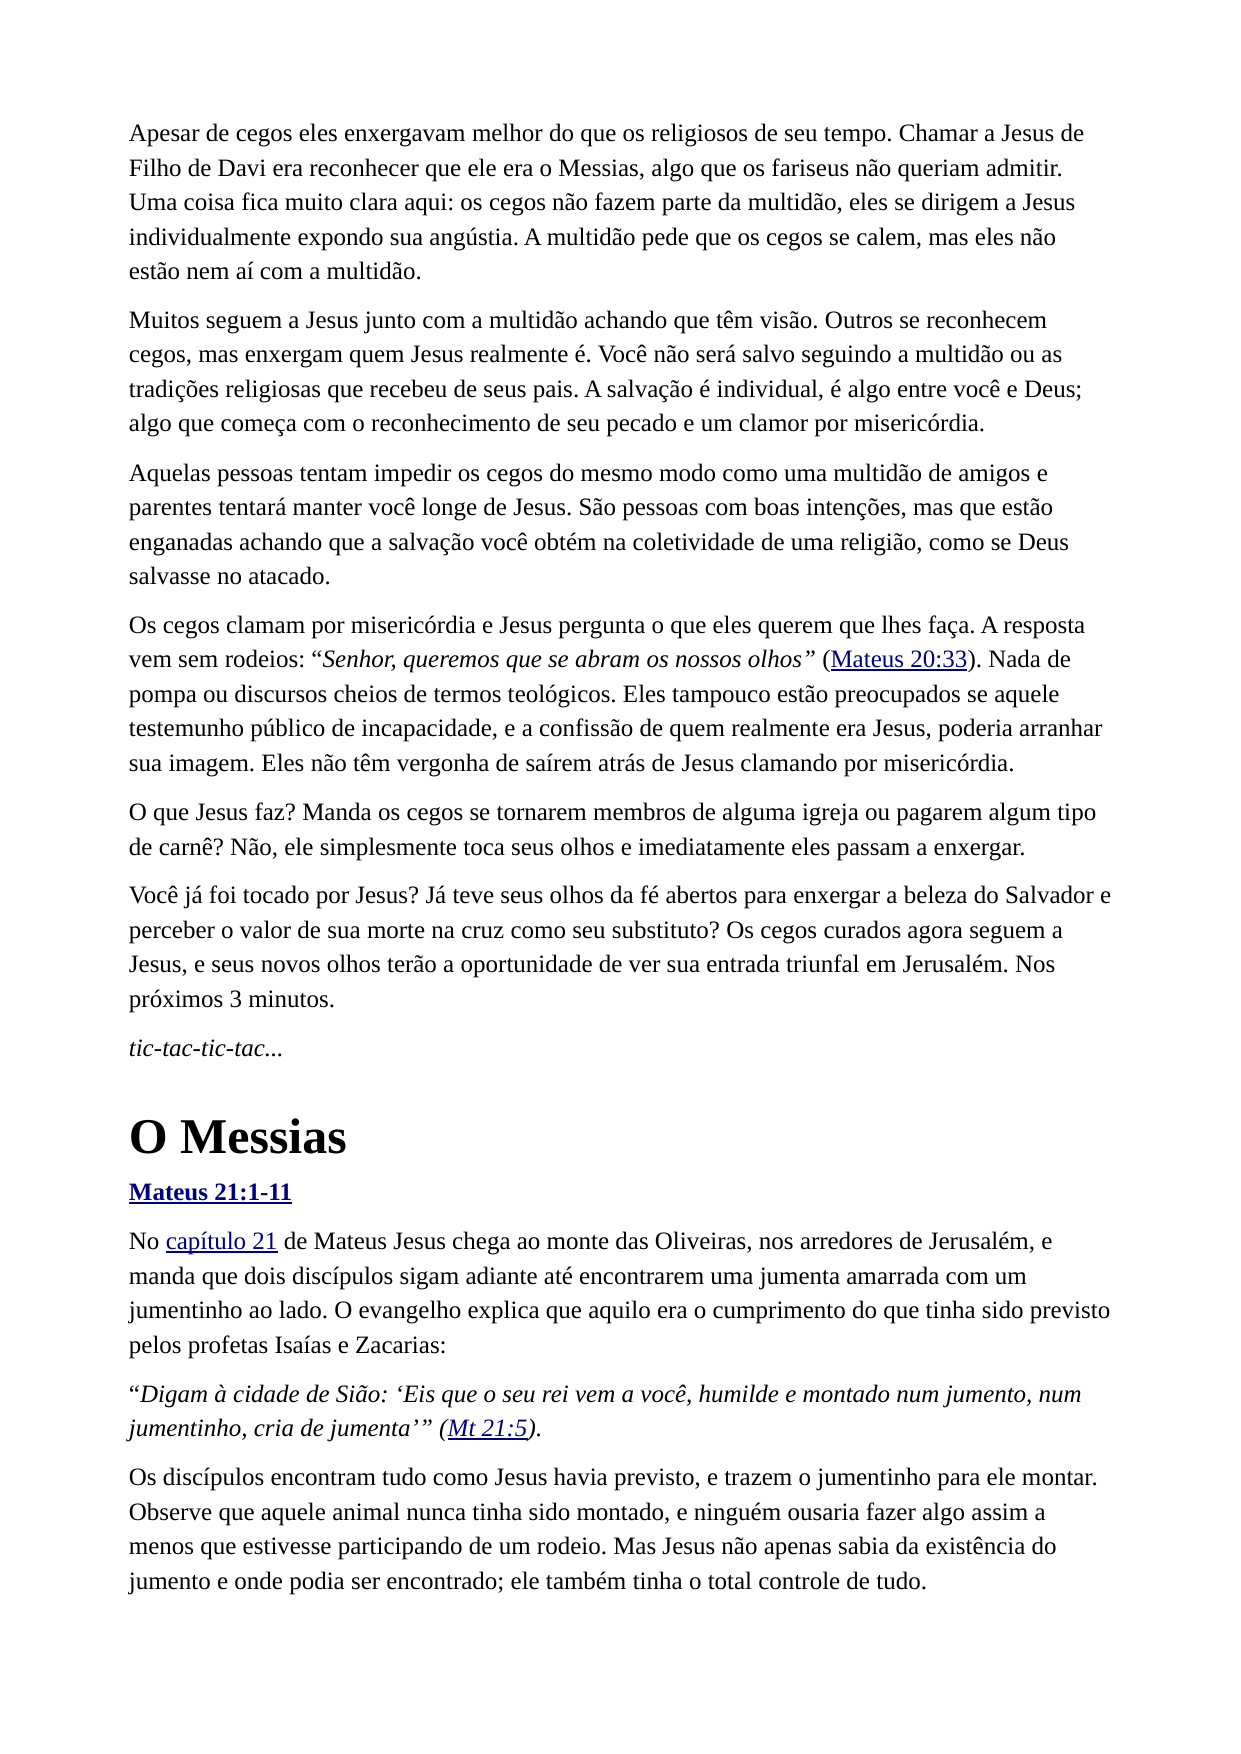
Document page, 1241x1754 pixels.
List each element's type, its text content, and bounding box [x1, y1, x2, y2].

text Aquelas pessoas tentam impedir os cegos do mesmo modo como uma multidão de amigos e parentes tentará manter você longe de Jesus. São pessoas com boas intenções, mas que estão enganadas achando que a salvação você obtém na coletividade de uma religião, como se Deus salvasse no atacado. [129, 458, 1111, 590]
text Apesar de cegos eles enxergavam melhor do que os religiosos de seu tempo. Chamar a Jesus de Filho de Davi era reconhecer que ele era o Messias, algo que os fariseus não queriam admitir. Uma coisa fica muito clara aqui: os cegos não fazem parte da multidão, eles se dirigem a Jesus individualmente expondo sua angústia. A multidão pede que os cegos se calem, mas eles não estão nem aí com a multidão. [129, 118, 1111, 285]
text tic-tac-tic-tac... [129, 1033, 1111, 1062]
text Mateus 21:1-11 [129, 1177, 1111, 1206]
text “Digam à cidade de Sião: ‘Eis que o seu rei vem a você, humilde e montado num jumento, num jumentinho, cria de jumenta’” (Mt 21:5). [129, 1379, 1111, 1442]
text No capítulo 21 de Mateus Jesus chega ao monte das Oliveiras, nos arredores de Jerusalém, e manda que dois discípulos sigam adiante até encontrarem uma jumenta amarrada com um jumentinho ao lado. O evangelho explica que aquilo era o cumprimento do que tinha sido previsto pelos profetas Isaías e Zacarias: [129, 1226, 1111, 1358]
text Muitos seguem a Jesus junto com a multidão achando que têm visão. Outros se reconhecem cegos, mas enxergam quem Jesus realmente é. Você não será salvo seguindo a multidão ou as tradições religiosas que recebeu de seus pais. A salvação é individual, é algo entre você e Deus; algo que começa com o reconhecimento de seu pecado e um clamor por misericórdia. [129, 305, 1111, 437]
text Os discípulos encontram tudo como Jesus havia previsto, e trazem o jumentinho para ele montar. Observe que aquele animal nunca tinha sido montado, e ninguém ousaria fazer algo assim a menos que estivesse participando de um rodeio. Mas Jesus não apenas sabia da existência do jumento e onde podia ser encontrado; ele também tinha o total controle de tudo. [129, 1462, 1111, 1594]
subtitle O Messias [129, 1107, 1111, 1165]
text Você já foi tocado por Jesus? Já teve seus olhos da fé abertos para enxergar a beleza do Salvador e perceber o valor de sua morte na cruz como seu substituto? Os cegos curados agora seguem a Jesus, e seus novos olhos terão a oportunidade de ver sua entrada triunfal em Jerusalém. Nos próximos 3 minutos. [129, 881, 1111, 1013]
text O que Jesus faz? Manda os cegos se tornarem membros de alguma igreja ou pagarem algum tipo de carnê? Não, ele simplesmente toca seus olhos e imediatamente eles passam a enxergar. [129, 797, 1111, 860]
text Os cegos clamam por misericórdia e Jesus pergunta o que eles querem que lhes faça. A resposta vem sem rodeios: “Senhor, queremos que se abram os nossos olhos” (Mateus 20:33). Nada de pompa ou discursos cheios de termos teológicos. Eles tampouco estão preocupados se aquele testemunho público de incapacidade, e a confissão de quem realmente era Jesus, poderia arranhar sua imagem. Eles não têm vergonha de saírem atrás de Jesus clamando por misericórdia. [129, 610, 1111, 777]
